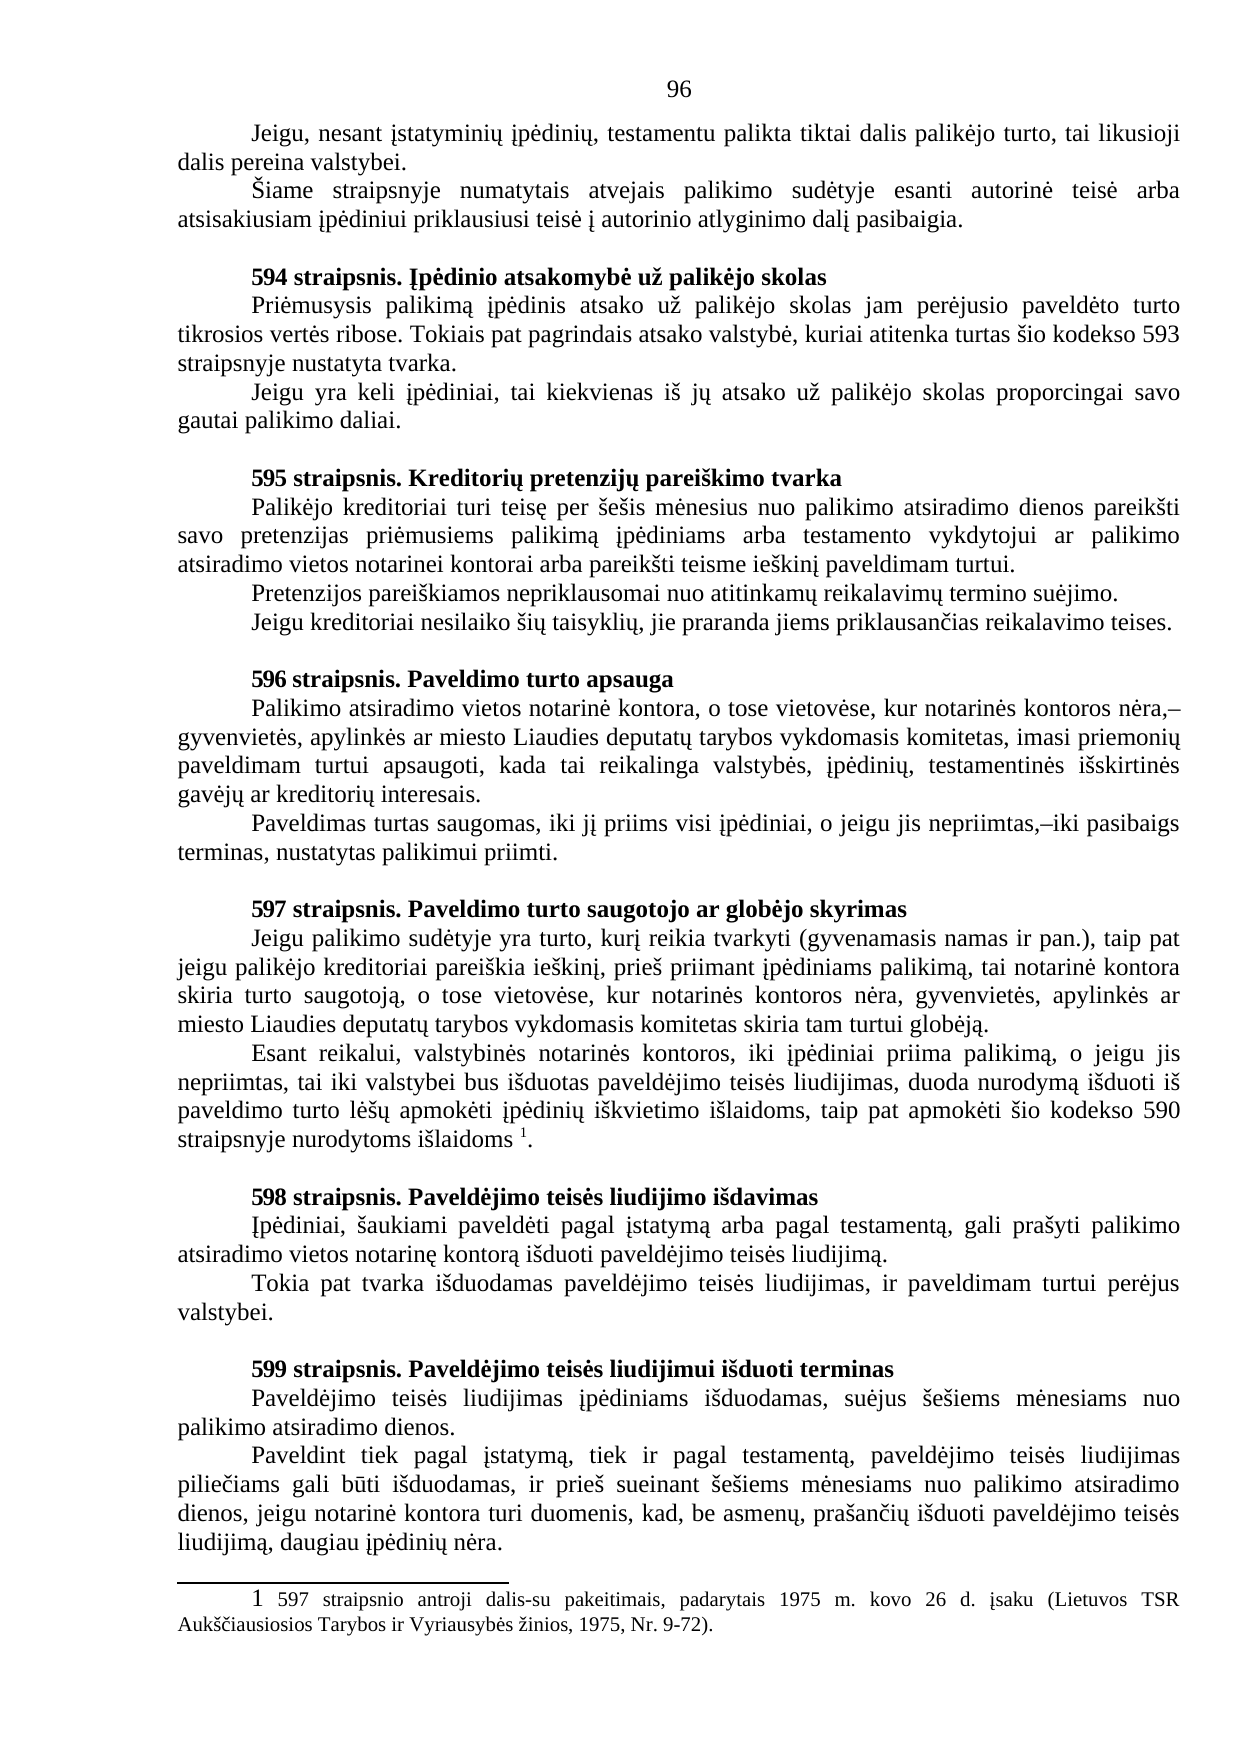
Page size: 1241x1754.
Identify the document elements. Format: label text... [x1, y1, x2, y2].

text Tokia pat tvarka išduodamas paveldėjimo teisės liudijimas, ir paveldimam turtui perėjus valstybei. [177, 1268, 1181, 1326]
text Įpėdiniai, šaukiami paveldėti pagal įstatymą arba pagal testamentą, gali prašyti palikimo atsiradimo vietos notarinę kontorą išduoti paveldėjimo teisės liudijimą. [177, 1211, 1181, 1268]
text Pretenzijos pareiškiamos nepriklausomai nuo atitinkamų reikalavimų termino suėjimo. [177, 578, 1181, 607]
text Esant reikalui, valstybinės notarinės kontoros, iki įpėdiniai priima palikimą, o jeigu jis nepriimtas, tai iki valstybei bus išduotas paveldėjimo teisės liudijimas, duoda nurodymą išduoti iš paveldimo turto lėšų apmokėti įpėdinių iškvietimo išlaidoms, taip pat apmokėti šio kodekso 590 straipsnyje nurodytoms išlaidoms . [177, 1038, 1181, 1153]
text Jeigu kreditoriai nesilaiko šių taisyklių, jie praranda jiems priklausančias reikalavimo teises. [177, 607, 1181, 636]
text Šiame straipsnyje numatytais atvejais palikimo sudėtyje esanti autorinė teisė arba atsisakiusiam įpėdiniui priklausiusi teisė į autorinio atlyginimo dalį pasibaigia. [177, 176, 1181, 233]
text 597 straipsnio antroji dalis-su pakeitimais, padarytais 1975 m. kovo 26 d. įsaku (Lietuvos TSR Aukščiausiosios Tarybos ir Vyriausybės žinios, 1975, Nr. 9-72). [177, 1583, 1181, 1636]
text 595 straipsnis. Kreditorių pretenzijų pareiškimo tvarka [177, 463, 1181, 492]
text Jeigu, nesant įstatyminių įpėdinių, testamentu palikta tiktai dalis palikėjo turto, tai likusioji dalis pereina valstybei. [177, 118, 1181, 176]
text Paveldint tiek pagal įstatymą, tiek ir pagal testamentą, paveldėjimo teisės liudijimas piliečiams gali būti išduodamas, ir prieš sueinant šešiems mėnesiams nuo palikimo atsiradimo dienos, jeigu notarinė kontora turi duomenis, kad, be asmenų, prašančių išduoti paveldėjimo teisės liudijimą, daugiau įpėdinių nėra. [177, 1441, 1181, 1556]
text Palikimo atsiradimo vietos notarinė kontora, o tose vietovėse, kur notarinės kontoros nėra,–gyvenvietės, apylinkės ar miesto Liaudies deputatų tarybos vykdomasis komitetas, imasi priemonių paveldimam turtui apsaugoti, kada tai reikalinga valstybės, įpėdinių, testamentinės išskirtinės gavėjų ar kreditorių interesais. [177, 693, 1181, 808]
text Jeigu palikimo sudėtyje yra turto, kurį reikia tvarkyti (gyvenamasis namas ir pan.), taip pat jeigu palikėjo kreditoriai pareiškia ieškinį, prieš priimant įpėdiniams palikimą, tai notarinė kontora skiria turto saugotoją, o tose vietovėse, kur notarinės kontoros nėra, gyvenvietės, apylinkės ar miesto Liaudies deputatų tarybos vykdomasis komitetas skiria tam turtui globėją. [177, 923, 1181, 1038]
text 597 straipsnis. Paveldimo turto saugotojo ar globėjo skyrimas [177, 894, 1181, 923]
text Palikėjo kreditoriai turi teisę per šešis mėnesius nuo palikimo atsiradimo dienos pareikšti savo pretenzijas priėmusiems palikimą įpėdiniams arba testamento vykdytojui ar palikimo atsiradimo vietos notarinei kontorai arba pareikšti teisme ieškinį paveldimam turtui. [177, 492, 1181, 578]
text 599 straipsnis. Paveldėjimo teisės liudijimui išduoti terminas [177, 1354, 1181, 1383]
text 596 straipsnis. Paveldimo turto apsauga [177, 664, 1181, 693]
text 594 straipsnis. Įpėdinio atsakomybė už palikėjo skolas [177, 262, 1181, 291]
text Paveldėjimo teisės liudijimas įpėdiniams išduodamas, suėjus šešiems mėnesiams nuo palikimo atsiradimo dienos. [177, 1383, 1181, 1441]
text 598 straipsnis. Paveldėjimo teisės liudijimo išdavimas [177, 1182, 1181, 1211]
text Priėmusysis palikimą įpėdinis atsako už palikėjo skolas jam perėjusio paveldėto turto tikrosios vertės ribose. Tokiais pat pagrindais atsako valstybė, kuriai atitenka turtas šio kodekso 593 straipsnyje nustatyta tvarka. [177, 291, 1181, 377]
text Paveldimas turtas saugomas, iki jį priims visi įpėdiniai, o jeigu jis nepriimtas,–iki pasibaigs terminas, nustatytas palikimui priimti. [177, 808, 1181, 866]
text Jeigu yra keli įpėdiniai, tai kiekvienas iš jų atsako už palikėjo skolas proporcingai savo gautai palikimo daliai. [177, 377, 1181, 434]
